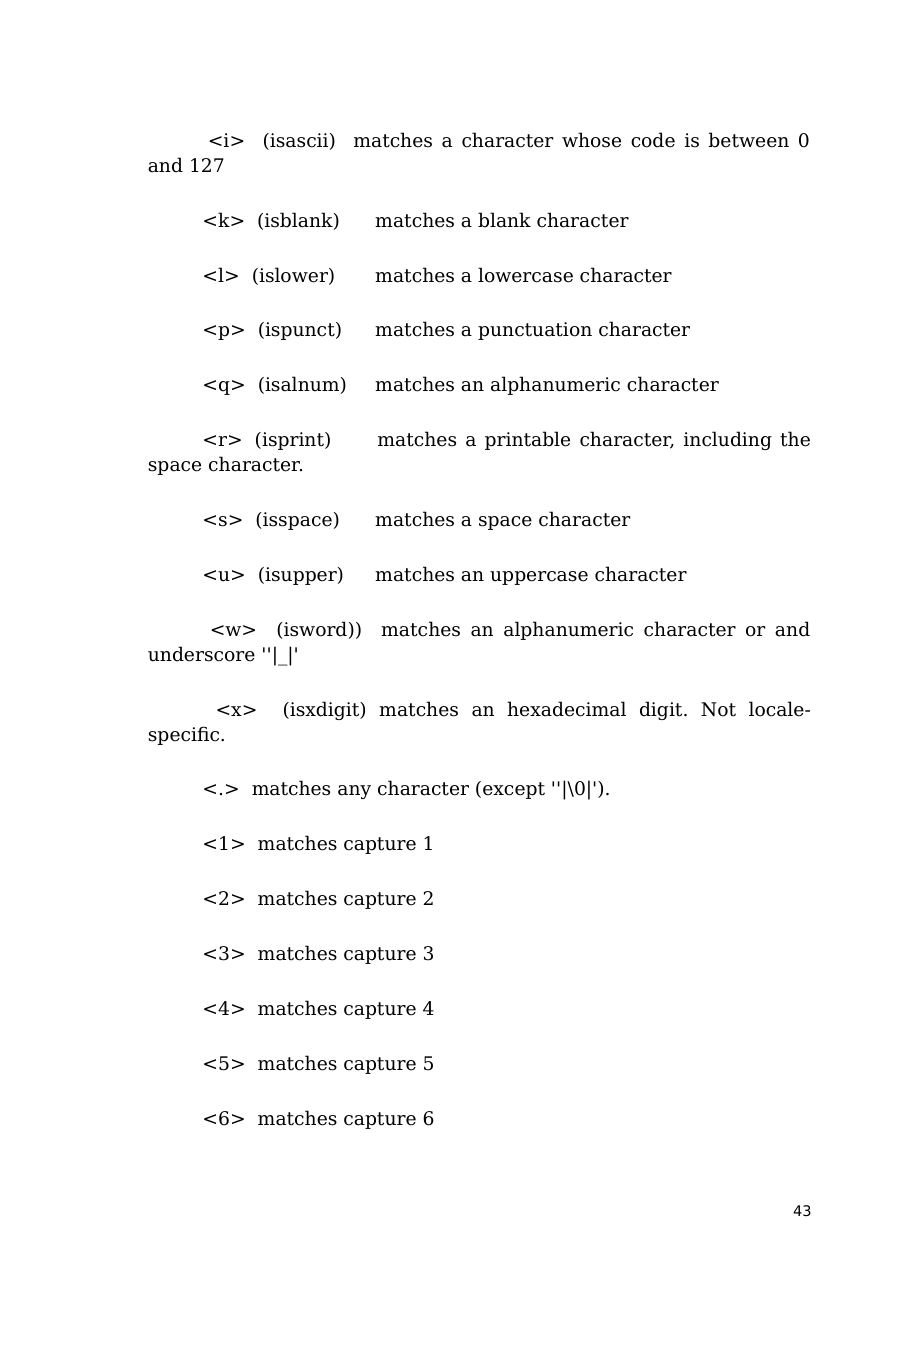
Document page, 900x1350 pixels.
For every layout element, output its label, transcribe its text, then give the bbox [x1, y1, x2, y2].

text <5> matches capture 5 [148, 1053, 811, 1075]
text <.> matches any character (except ''|\0|'). [148, 778, 811, 800]
text <1> matches capture 1 [148, 833, 811, 855]
text <l> (islower) matches a lowercase character [148, 264, 811, 286]
text <3> matches capture 3 [148, 943, 811, 965]
text <p> (ispunct) matches a punctuation character [148, 319, 811, 341]
text <r> (isprint) matches a printable character, including the space character. [148, 429, 811, 476]
text <s> (isspace) matches a space character [148, 509, 811, 531]
text <4> matches capture 4 [148, 998, 811, 1020]
text <k> (isblank) matches a blank character [148, 210, 811, 232]
text <i> (isascii) matches a character whose code is between 0 and 127 [148, 130, 811, 177]
text <w> (isword)) matches an alphanumeric character or and underscore ''|_|' [148, 619, 811, 666]
text <x> (isxdigit) matches an hexadecimal digit. Not locale-specific. [148, 699, 811, 745]
text <6> matches capture 6 [148, 1108, 811, 1130]
text <2> matches capture 2 [148, 888, 811, 910]
text <u> (isupper) matches an uppercase character [148, 564, 811, 586]
text <q> (isalnum) matches an alphanumeric character [148, 374, 811, 396]
